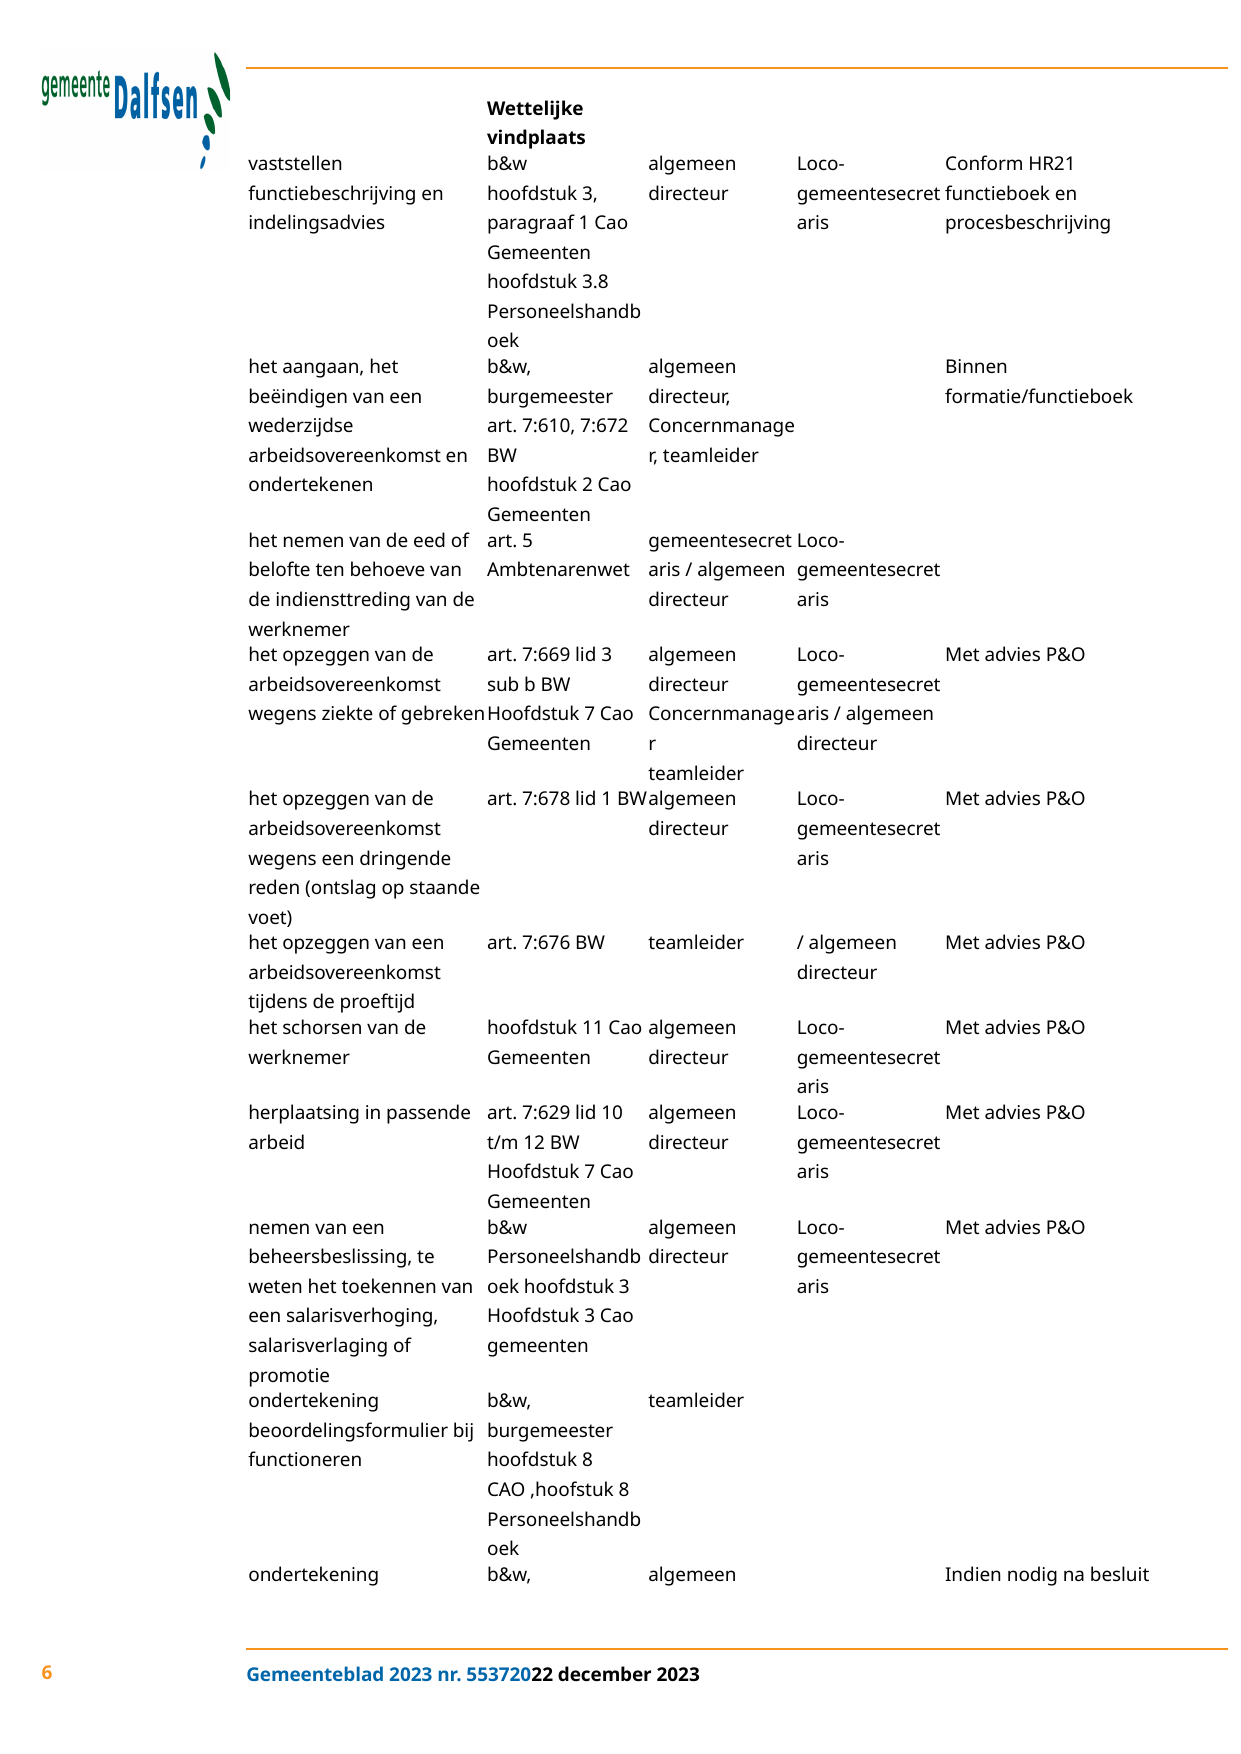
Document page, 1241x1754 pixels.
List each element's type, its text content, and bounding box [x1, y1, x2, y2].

table_cell art. 5 Ambtenarenwet [487, 527, 648, 641]
table_cell Met advies P&O [945, 641, 1152, 786]
table_cell Met advies P&O [945, 1214, 1152, 1387]
table_cell [945, 527, 1152, 641]
table_cell Indien nodig na besluit [945, 1561, 1152, 1587]
table_cell art. 7:678 lid 1 BW [487, 786, 648, 929]
table_header [797, 95, 945, 150]
table_cell algemeen directeur [648, 1214, 797, 1387]
table_cell gemeentesecretaris / algemeen directeur [648, 527, 797, 641]
picture [41, 47, 231, 172]
table_cell algemeen directeur, Concernmanager, teamleider [648, 353, 797, 527]
table_cell Met advies P&O [945, 1099, 1152, 1214]
table_header [248, 95, 487, 150]
table_cell Loco-gemeentesecretaris [797, 1015, 945, 1099]
table_cell Loco-gemeentesecretaris [797, 527, 945, 641]
table_cell [797, 1561, 945, 1587]
table_cell art. 7:676 BW [487, 930, 648, 1014]
table_cell Met advies P&O [945, 1015, 1152, 1099]
table_cell b&w, burgemeester art. 7:610, 7:672 BW hoofdstuk 2 Cao Gemeenten [487, 353, 648, 527]
table_cell [797, 1388, 945, 1561]
table_cell het opzeggen van de arbeidsovereenkomst wegens ziekte of gebreken [248, 641, 487, 786]
table_cell Met advies P&O [945, 930, 1152, 1014]
table_cell algemeen [648, 1561, 797, 1587]
table_cell teamleider [648, 1388, 797, 1561]
table_cell art. 7:669 lid 3 sub b BW Hoofdstuk 7 Cao Gemeenten [487, 641, 648, 786]
table_cell / algemeen directeur [797, 930, 945, 1014]
table_cell algemeen directeur [648, 1015, 797, 1099]
table_cell [945, 1388, 1152, 1561]
table_cell art. 7:629 lid 10 t/m 12 BW Hoofdstuk 7 Cao Gemeenten [487, 1099, 648, 1214]
table_cell ondertekening [248, 1561, 487, 1587]
table_cell b&w hoofdstuk 3, paragraaf 1 Cao Gemeenten hoofdstuk 3.8 Personeelshandboek [487, 150, 648, 353]
table_cell Binnen formatie/functieboek [945, 353, 1152, 527]
table_cell b&w, [487, 1561, 648, 1587]
table_cell Met advies P&O [945, 786, 1152, 929]
table_cell Conform HR21 functieboek en procesbeschrijving [945, 150, 1152, 353]
table_cell het nemen van de eed of belofte ten behoeve van de indiensttreding van de werknemer [248, 527, 487, 641]
table_cell Loco-gemeentesecretaris [797, 150, 945, 353]
table_header [648, 95, 797, 150]
table_cell algemeen directeur [648, 150, 797, 353]
table_cell het schorsen van de werknemer [248, 1015, 487, 1099]
table_header [945, 95, 1152, 150]
table_cell vaststellen functiebeschrijving en indelingsadvies [248, 150, 487, 353]
table_header Wettelijke vindplaats [487, 95, 648, 150]
table_cell het opzeggen van een arbeidsovereenkomst tijdens de proeftijd [248, 930, 487, 1014]
table_cell het opzeggen van de arbeidsovereenkomst wegens een dringende reden (ontslag op staande voet) [248, 786, 487, 929]
table_cell Loco-gemeentesecretaris [797, 786, 945, 929]
table_cell ondertekening beoordelingsformulier bij functioneren [248, 1388, 487, 1561]
table_cell teamleider [648, 930, 797, 1014]
table_cell Loco-gemeentesecretaris / algemeen directeur [797, 641, 945, 786]
table_cell [797, 353, 945, 527]
table_cell algemeen directeur [648, 1099, 797, 1214]
table_cell Loco-gemeentesecretaris [797, 1099, 945, 1214]
table_cell algemeen directeur Concernmanager teamleider [648, 641, 797, 786]
table_cell nemen van een beheersbeslissing, te weten het toekennen van een salarisverhoging, salarisverlaging of promotie [248, 1214, 487, 1387]
table_cell hoofdstuk 11 Cao Gemeenten [487, 1015, 648, 1099]
table_cell algemeen directeur [648, 786, 797, 929]
table_cell Loco-gemeentesecretaris [797, 1214, 945, 1387]
table_cell b&w Personeelshandboek hoofdstuk 3 Hoofdstuk 3 Cao gemeenten [487, 1214, 648, 1387]
table_cell herplaatsing in passende arbeid [248, 1099, 487, 1214]
table_cell b&w, burgemeester hoofdstuk 8 CAO ,hoofstuk 8 Personeelshandboek [487, 1388, 648, 1561]
table_cell het aangaan, het beëindigen van een wederzijdse arbeidsovereenkomst en ondertekenen [248, 353, 487, 527]
